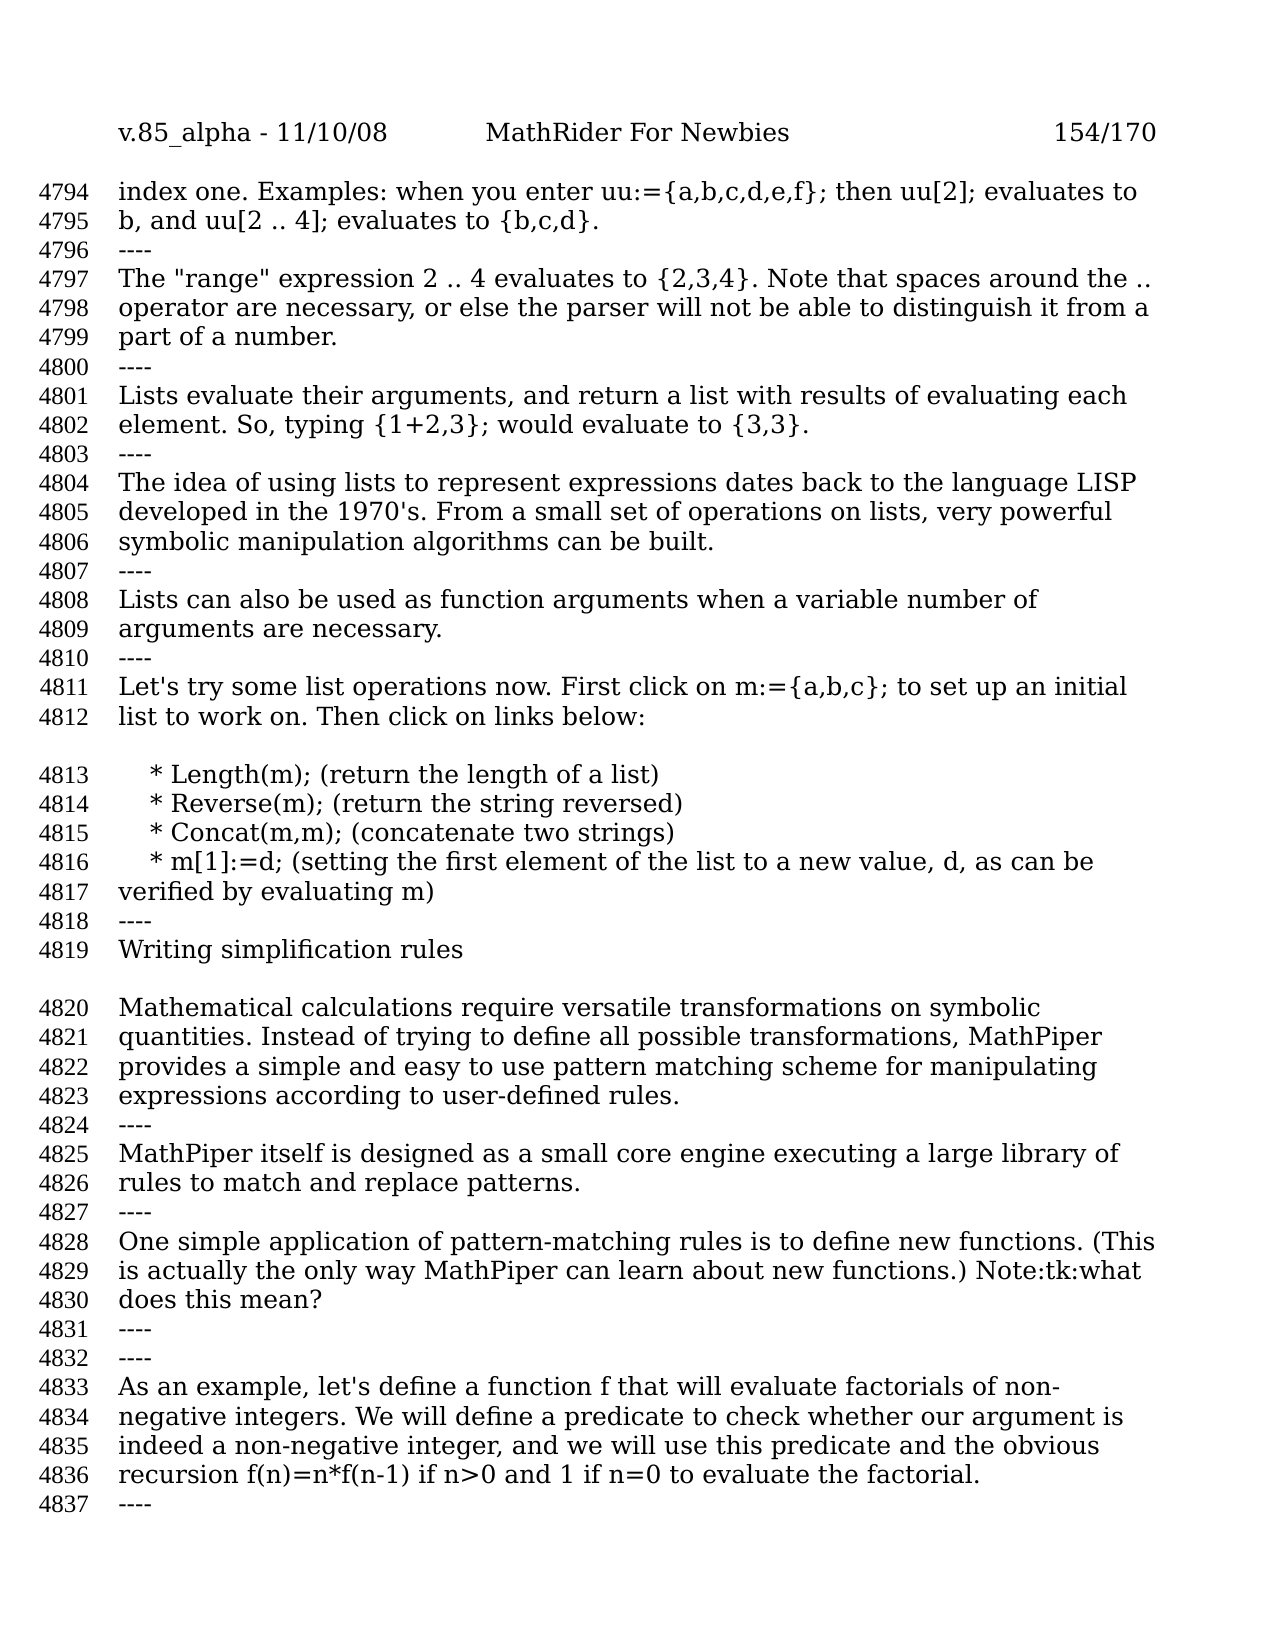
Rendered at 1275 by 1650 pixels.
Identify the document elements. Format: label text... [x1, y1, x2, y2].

text Lists can also be used as function arguments when a variable number of arguments are necessary. [118, 585, 1157, 643]
text One simple application of pattern-matching rules is to define new functions. (This is actually the only way MathPiper can learn about new functions.) Note:tk:what does this mean? [118, 1227, 1157, 1314]
text * Concat(m,m); (concatenate two strings) [118, 818, 1157, 848]
text * Reverse(m); (return the string reversed) [118, 789, 1157, 818]
text * Length(m); (return the length of a list) [118, 760, 1157, 789]
text As an example, let's define a function f that will evaluate factorials of non-negative integers. We will define a predicate to check whether our argument is indeed a non-negative integer, and we will use this predicate and the obvious recursion f(n)=n*f(n-1) if n>0 and 1 if n=0 to evaluate the factorial. [118, 1373, 1157, 1489]
text index one. Examples: when you enter uu:={a,b,c,d,e,f}; then uu[2]; evaluates to b, and uu[2 .. 4]; evaluates to {b,c,d}. [118, 177, 1157, 235]
text ---- [118, 1314, 1157, 1343]
text ---- [118, 556, 1157, 585]
text ---- [118, 352, 1157, 381]
text The idea of using lists to represent expressions dates back to the language LISP developed in the 1970's. From a small set of operations on lists, very powerful symbolic manipulation algorithms can be built. [118, 468, 1157, 556]
text Lists evaluate their arguments, and return a list with results of evaluating each element. So, typing {1+2,3}; would evaluate to {3,3}. [118, 381, 1157, 439]
text ---- [118, 1110, 1157, 1139]
text ---- [118, 643, 1157, 673]
text ---- [118, 1489, 1157, 1518]
text ---- [118, 1198, 1157, 1227]
text Let's try some list operations now. First click on m:={a,b,c}; to set up an initial list to work on. Then click on links below: [118, 673, 1157, 731]
text The "range" expression 2 .. 4 evaluates to {2,3,4}. Note that spaces around the .. operator are necessary, or else the parser will not be able to distinguish it from a part of a number. [118, 264, 1157, 352]
text Mathematical calculations require versatile transformations on symbolic quantities. Instead of trying to define all possible transformations, MathPiper provides a simple and easy to use pattern matching scheme for manipulating expressions according to user-defined rules. [118, 993, 1157, 1110]
text ---- [118, 1343, 1157, 1373]
text ---- [118, 235, 1157, 264]
text ---- [118, 439, 1157, 468]
text * m[1]:=d; (setting the first element of the list to a new value, d, as can be verified by evaluating m) [118, 848, 1157, 906]
text Writing simplification rules [118, 935, 1157, 964]
text ---- [118, 906, 1157, 935]
text MathPiper itself is designed as a small core engine executing a large library of rules to match and replace patterns. [118, 1139, 1157, 1198]
